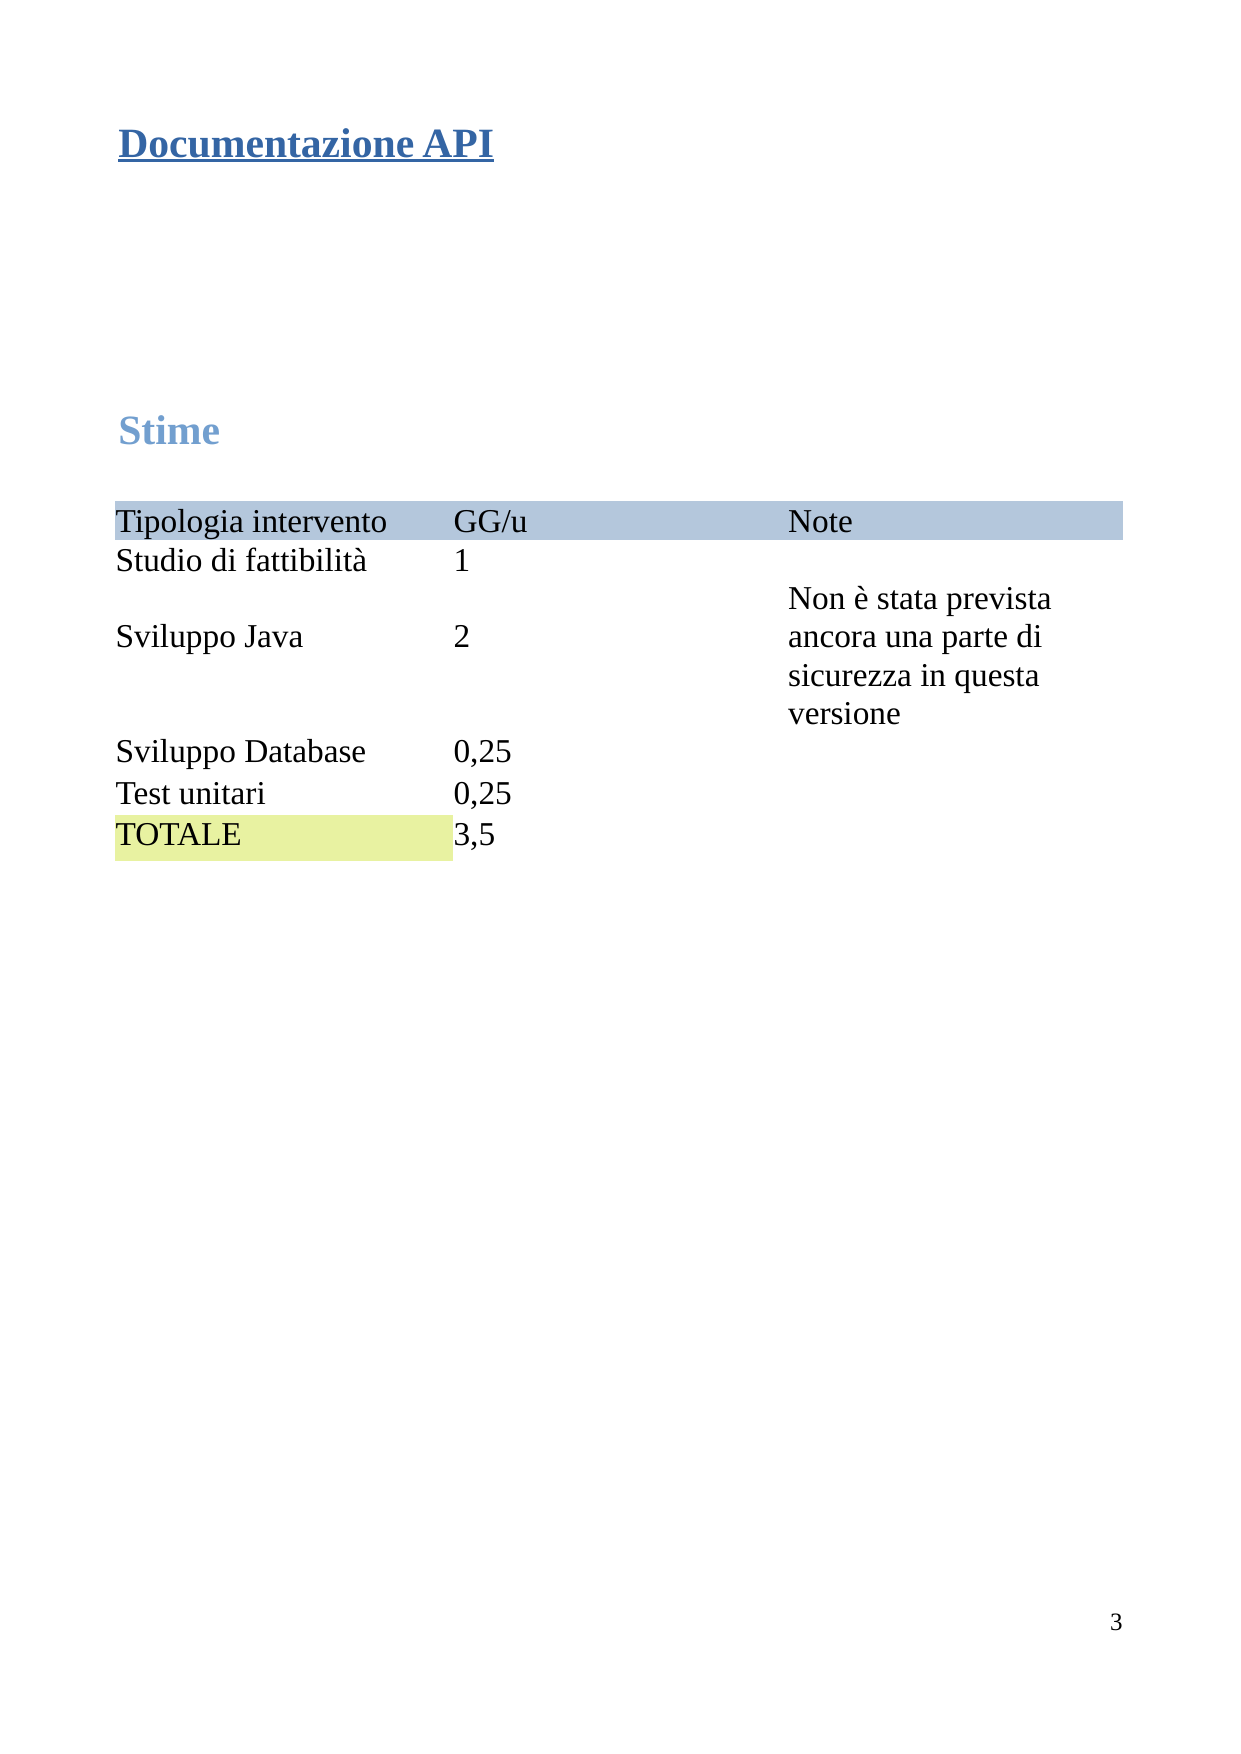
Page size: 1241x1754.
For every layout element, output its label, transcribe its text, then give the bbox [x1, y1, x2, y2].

table_cell [788, 731, 1123, 773]
table_cell [788, 540, 1123, 578]
text Documentazione API [118, 118, 1122, 166]
table_header GG/u [453, 501, 788, 540]
table_cell [788, 773, 1123, 814]
table_cell TOTALE [115, 815, 453, 861]
table_cell Sviluppo Database [115, 731, 453, 773]
table_cell 0,25 [453, 773, 788, 814]
table_cell Non è stata prevista ancora una parte di sicurezza in questa versione [788, 578, 1123, 731]
table_cell [788, 815, 1123, 861]
table_cell Studio di fattibilità [115, 540, 453, 578]
table_header Tipologia intervento [115, 501, 453, 540]
table_cell 1 [453, 540, 788, 578]
table_cell Sviluppo Java [115, 578, 453, 731]
table_cell 3,5 [453, 815, 788, 861]
table_cell Test unitari [115, 773, 453, 814]
table_header Note [788, 501, 1123, 540]
text Stime [118, 406, 1122, 453]
table_cell 2 [453, 578, 788, 731]
table_cell 0,25 [453, 731, 788, 773]
